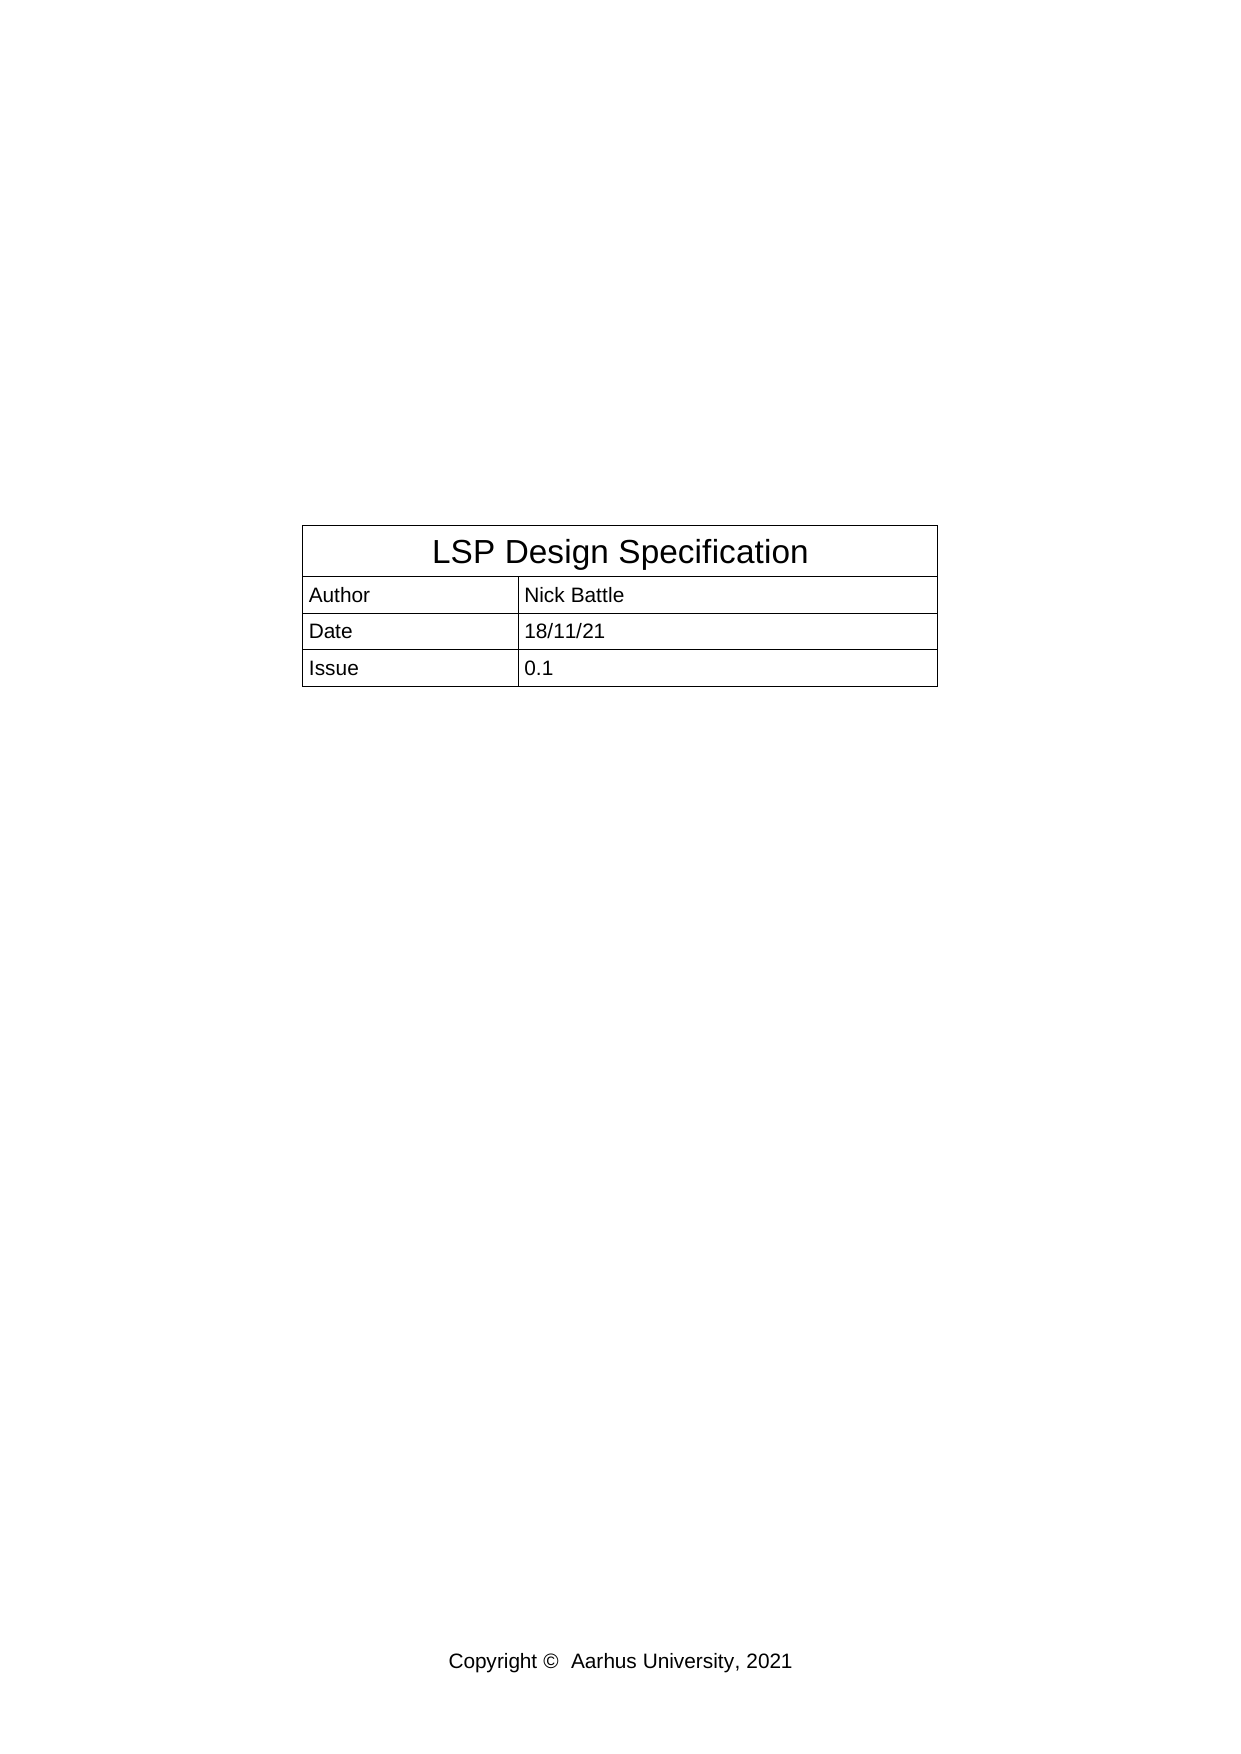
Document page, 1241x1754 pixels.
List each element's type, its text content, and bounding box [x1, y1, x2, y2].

table_cell 18/11/21 [519, 614, 937, 649]
table_cell Nick Battle [519, 577, 937, 613]
table_header LSP Design Specification [303, 526, 937, 576]
table_cell 0.1 [519, 650, 937, 686]
table_cell Date [303, 614, 518, 649]
table_cell Issue [303, 650, 518, 686]
table_cell Author [303, 577, 518, 613]
